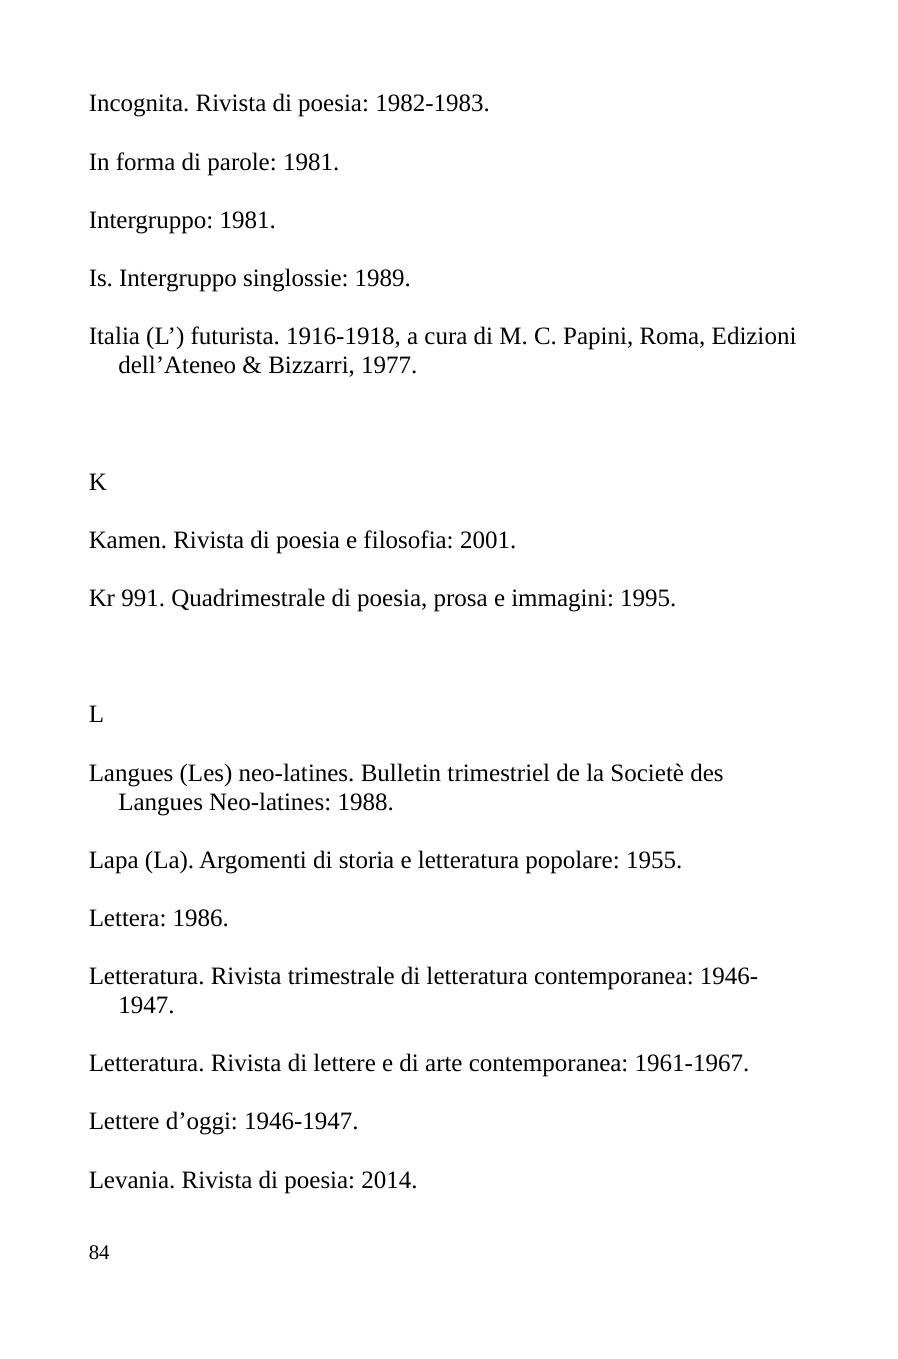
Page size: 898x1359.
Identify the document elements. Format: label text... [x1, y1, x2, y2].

text Lapa (La). Argomenti di storia e letteratura popolare: 1955. [88, 845, 809, 873]
text Intergruppo: 1981. [88, 205, 809, 234]
text Levania. Rivista di poesia: 2014. [88, 1165, 809, 1193]
text Letteratura. Rivista trimestrale di letteratura contemporanea: 1946-1947. [88, 961, 809, 1019]
text Is. Intergruppo singlossie: 1989. [88, 263, 809, 292]
text Letteratura. Rivista di lettere e di arte contemporanea: 1961-1967. [88, 1048, 809, 1077]
text Incognita. Rivista di poesia: 1982-1983. [88, 88, 809, 117]
text L [88, 699, 809, 728]
text K [88, 467, 809, 495]
text In forma di parole: 1981. [88, 147, 809, 176]
text Italia (L’) futurista. 1916-1918, a cura di M. C. Papini, Roma, Edizioni dell’Ateneo & Bizzarri, 1977. [88, 321, 809, 379]
text Kr 991. Quadrimestrale di poesia, prosa e immagini: 1995. [88, 583, 809, 612]
text Lettera: 1986. [88, 903, 809, 932]
text Kamen. Rivista di poesia e filosofia: 2001. [88, 525, 809, 554]
text Langues (Les) neo-latines. Bulletin trimestriel de la Societè des Langues Neo-latines: 1988. [88, 758, 809, 815]
text Lettere d’oggi: 1946-1947. [88, 1106, 809, 1135]
